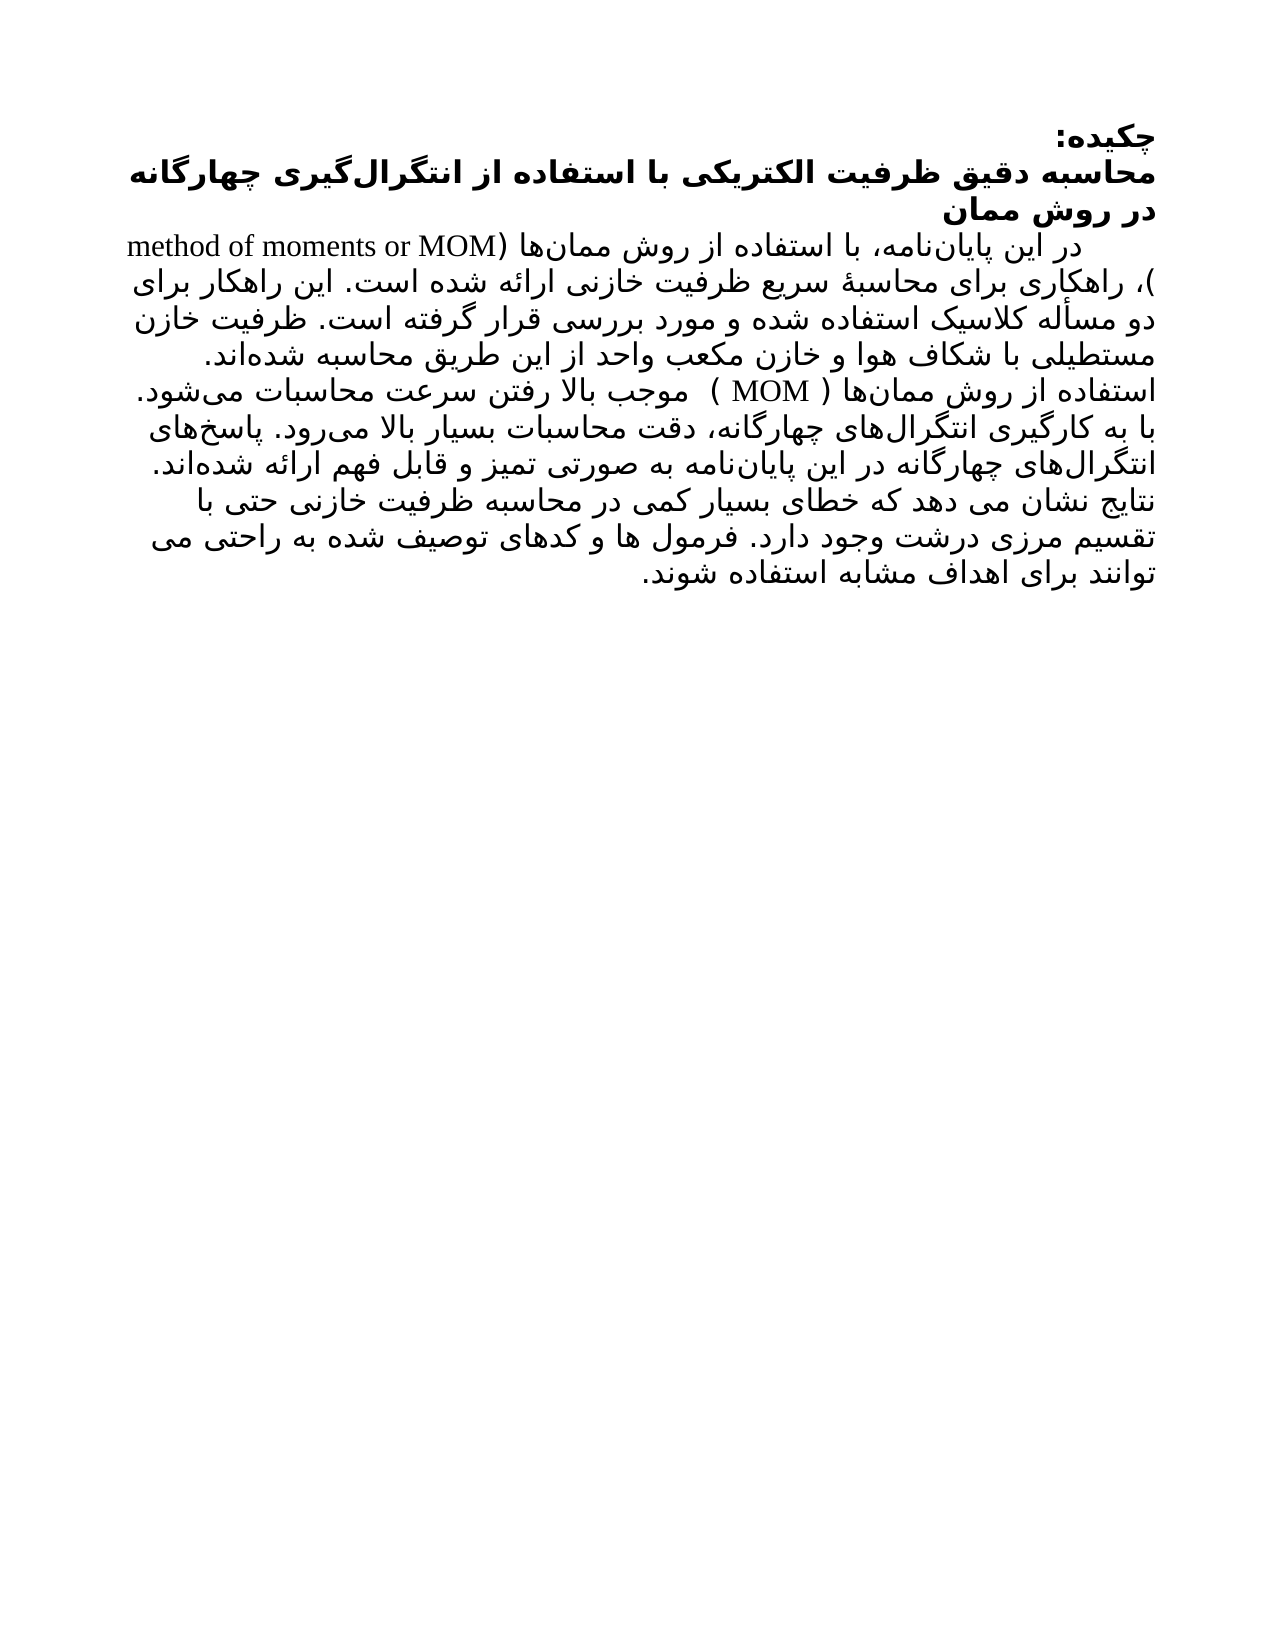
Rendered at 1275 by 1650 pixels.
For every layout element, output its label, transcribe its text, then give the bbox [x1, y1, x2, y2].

text در این پایان‌نامه، با استفاده از روش ممان‌ها (method of moments or MOM )، راهکاری برای محاسبهٔ سریع ظرفیت خازنی ارائه شده است. این راهکار برای دو مسأله کلاسیک استفاده شده و مورد بررسی قرار گرفته است. ظرفیت خازن مستطیلی با شکاف هوا و خازن مکعب واحد از این طریق محاسبه شده‌اند. استفاده از روش ممان‌ها ( MOM ) موجب بالا رفتن سرعت محاسبات می‌شود. با به کارگیری انتگرال‌های چهارگانه، دقت محاسبات بسیار بالا می‌رود. پاسخ‌های انتگرال‌های چهارگانه در این پایان‌نامه به صورتی تمیز و قابل فهم ارائه شده‌اند. نتایج نشان می دهد که خطای بسیار کمی در محاسبه ظرفیت خازنی حتی با تقسیم مرزی درشت وجود دارد. فرمول ها و کدهای توصیف شده به راحتی می توانند برای اهداف مشابه استفاده شوند. [118, 227, 1157, 591]
text محاسبه دقیق ظرفیت الکتریکی با استفاده از انتگرال‌گیری چهارگانه در روش ممان [118, 154, 1157, 227]
text چکیده: [118, 118, 1157, 154]
